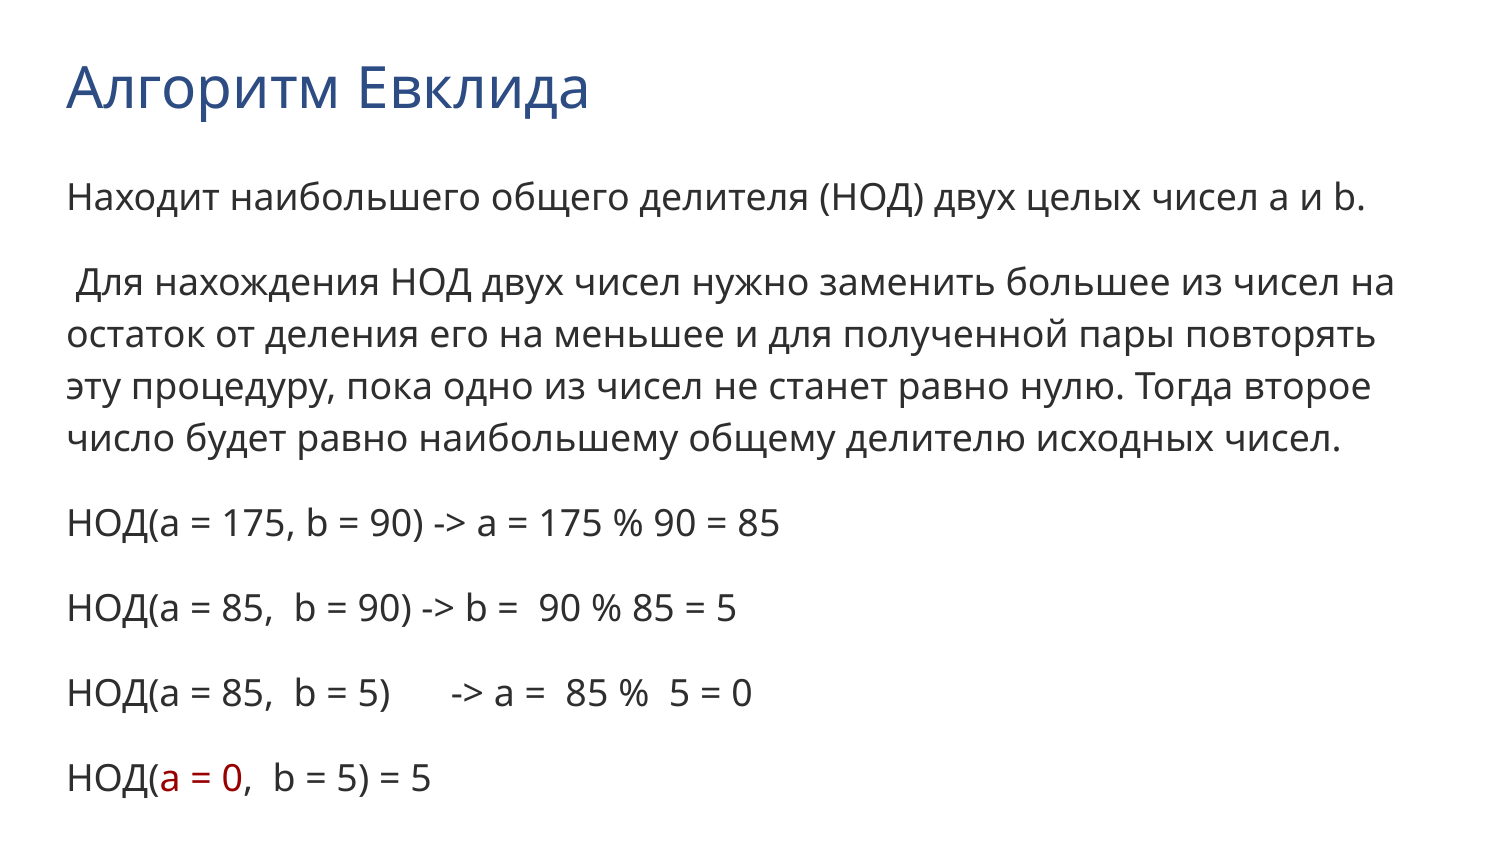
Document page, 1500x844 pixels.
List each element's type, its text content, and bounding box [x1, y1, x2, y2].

list Находит наибольшего общего делителя (НОД) двух целых чисел a и b. Для нахождения НОД двух чисел нужно заменить большее из чисел на остаток от деления его на меньшее и для полученной пары повторять эту процедуру, пока одно из чисел не станет равно нулю. Тогда второе число будет равно наибольшему общему делителю исходных чисел. НОД(a = 175, b = 90) -> a = 175 % 90 = 85 НОД(a = 85, b = 90) -> b = 90 % 85 = 5 НОД(a = 85, b = 5) -> a = 85 % 5 = 0 НОД(a = 0, b = 5) = 5 [51, 151, 1449, 821]
title Алгоритм Евклида [51, 35, 1449, 130]
